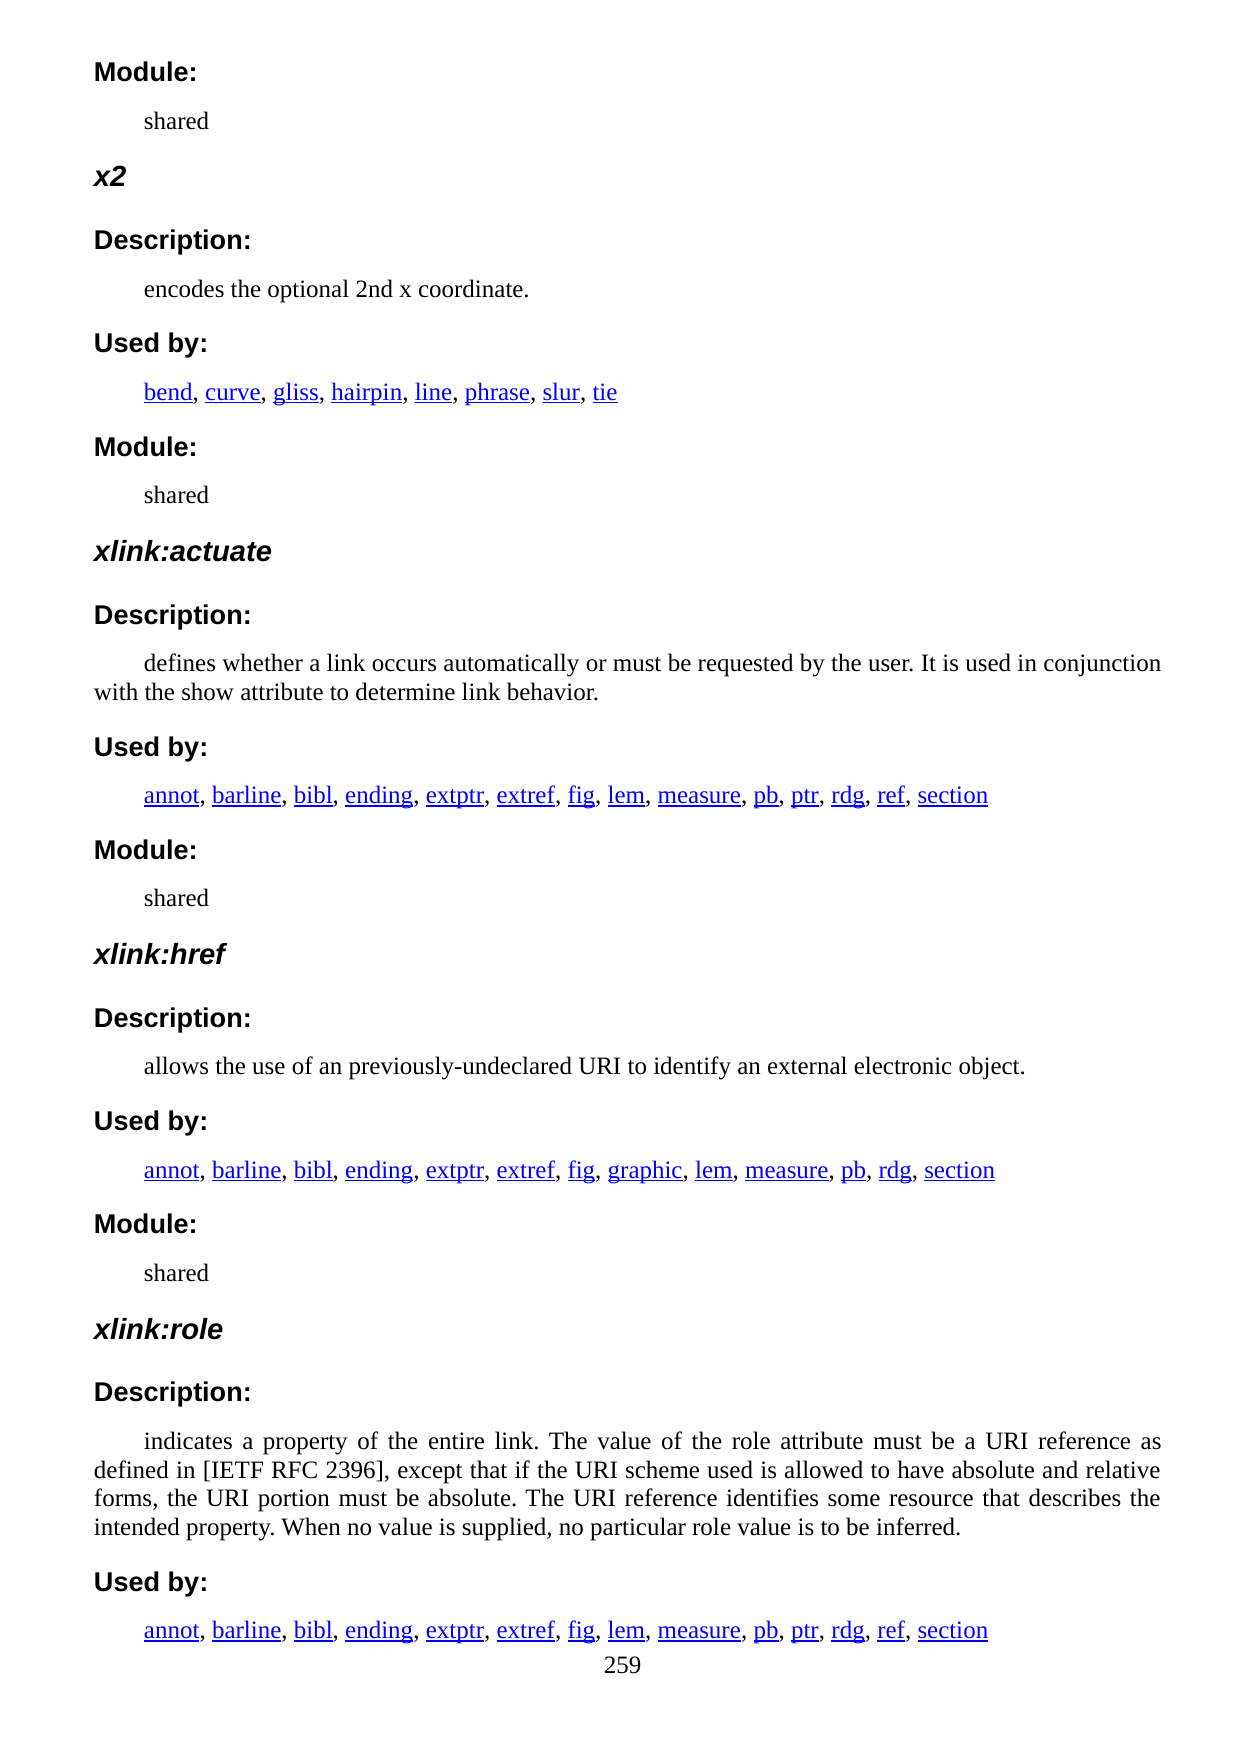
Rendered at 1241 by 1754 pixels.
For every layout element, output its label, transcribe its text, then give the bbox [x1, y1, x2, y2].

text shared [94, 883, 1162, 912]
subtitle Used by: [94, 1566, 1162, 1597]
text encodes the optional 2nd x coordinate. [94, 274, 1162, 302]
subtitle Description: [94, 1376, 1162, 1408]
text annot, barline, bibl, ending, extptr, extref, fig, lem, measure, pb, ptr, rdg, ref, section [94, 1615, 1162, 1644]
text defines whether a link occurs automatically or must be requested by the user. It is used in conjunction with the show attribute to determine link behavior. [94, 648, 1162, 706]
text annot, barline, bibl, ending, extptr, extref, fig, graphic, lem, measure, pb, rdg, section [94, 1155, 1162, 1183]
text allows the use of an previously-undeclared URI to identify an external electronic object. [94, 1051, 1162, 1080]
subtitle xlink:role [94, 1312, 1162, 1345]
subtitle Used by: [94, 1105, 1162, 1136]
subtitle Module: [94, 1208, 1162, 1240]
text shared [94, 106, 1162, 134]
text annot, barline, bibl, ending, extptr, extref, fig, lem, measure, pb, ptr, rdg, ref, section [94, 780, 1162, 809]
text bend, curve, gliss, hairpin, line, phrase, slur, tie [94, 377, 1162, 406]
subtitle Description: [94, 224, 1162, 256]
subtitle Module: [94, 431, 1162, 462]
subtitle Description: [94, 1002, 1162, 1033]
text indicates a property of the entire link. The value of the role attribute must be a URI reference as defined in [IETF RFC 2396], except that if the URI scheme used is allowed to have absolute and relative forms, the URI portion must be absolute. The URI reference identifies some resource that describes the intended property. When no value is supplied, no particular role value is to be inferred. [94, 1426, 1162, 1541]
subtitle Used by: [94, 327, 1162, 359]
subtitle xlink:href [94, 937, 1162, 971]
text shared [94, 480, 1162, 509]
text shared [94, 1258, 1162, 1287]
subtitle Module: [94, 834, 1162, 865]
subtitle xlink:actuate [94, 534, 1162, 567]
subtitle Description: [94, 599, 1162, 630]
subtitle Module: [94, 56, 1162, 87]
subtitle x2 [94, 159, 1162, 193]
subtitle Used by: [94, 731, 1162, 762]
